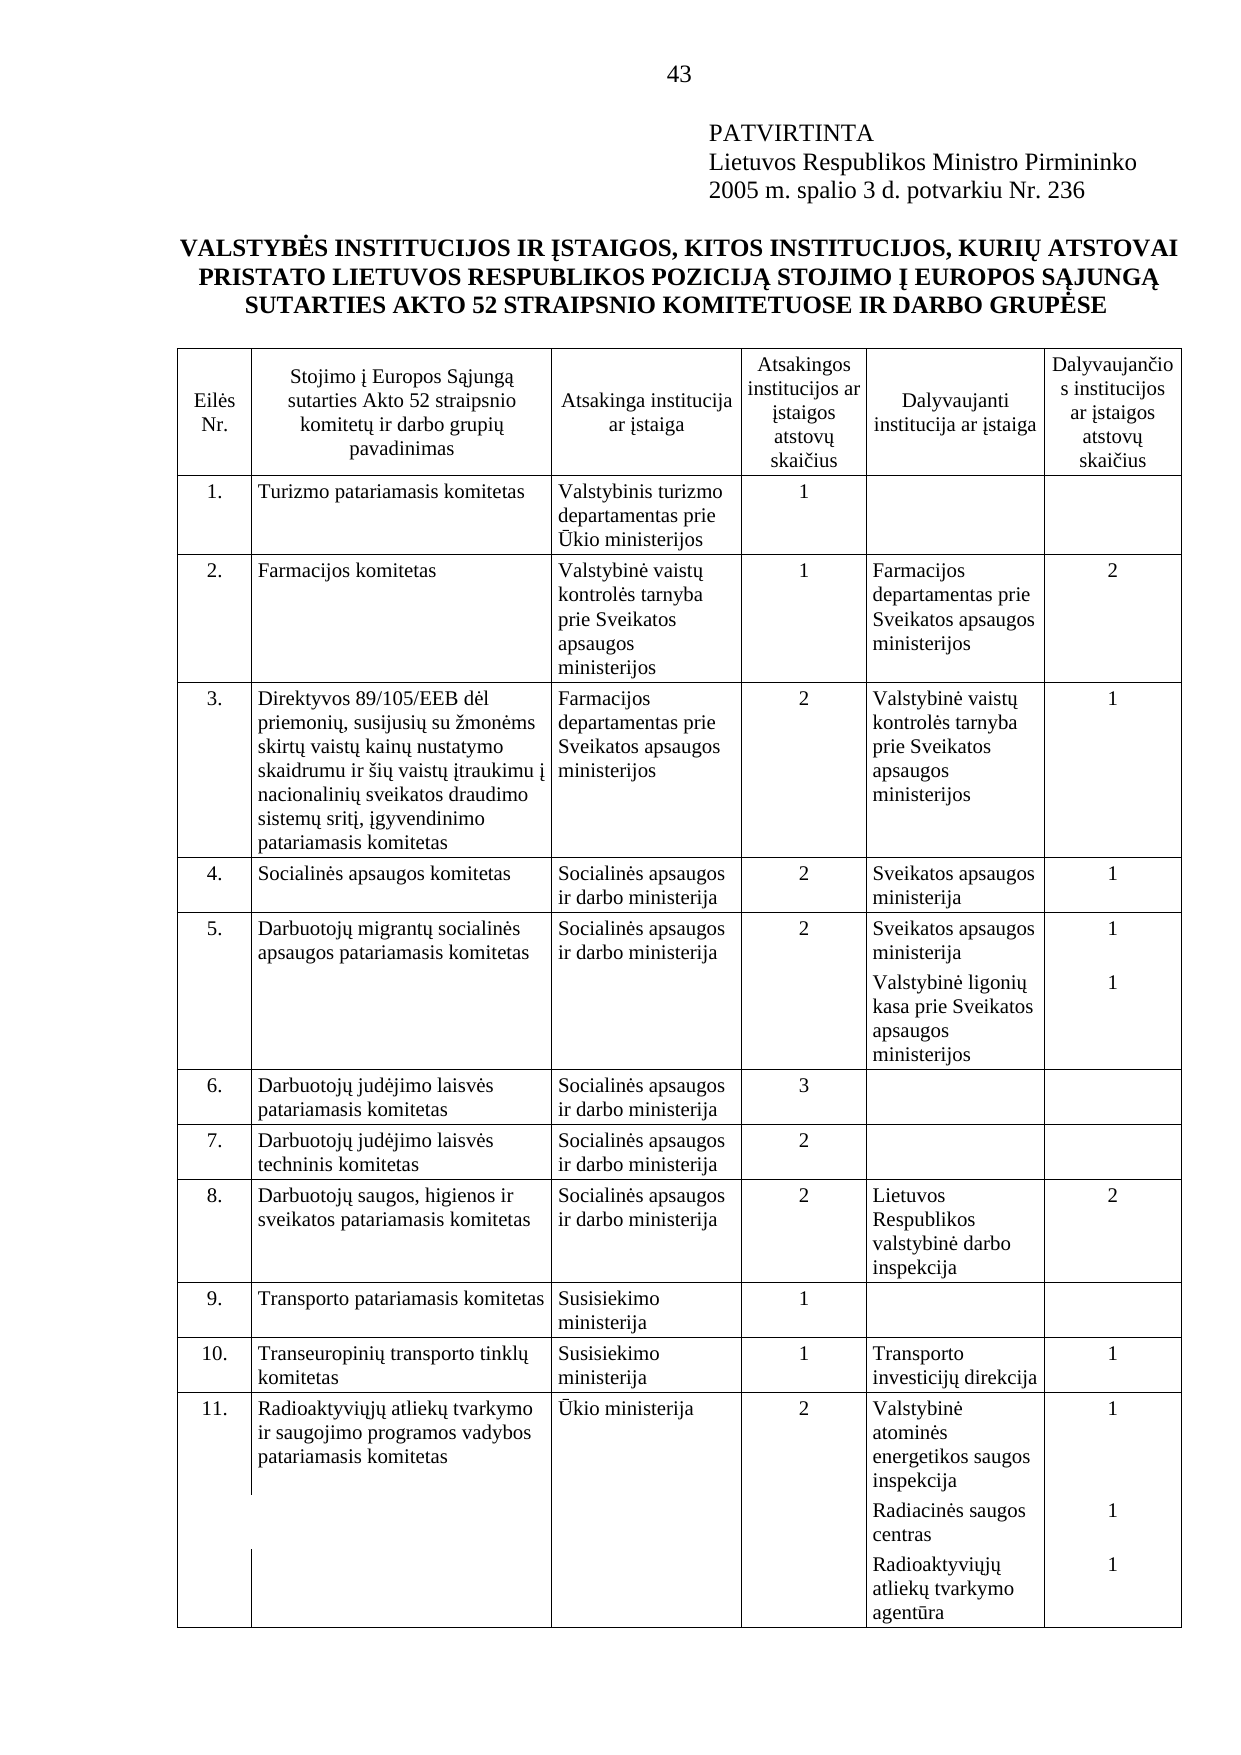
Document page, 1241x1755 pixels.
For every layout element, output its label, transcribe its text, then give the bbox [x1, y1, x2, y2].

table_header Stojimo į Europos Sąjungą sutarties Akto 52 straipsnio komitetų ir darbo grupių pavadinimas [252, 349, 551, 475]
table_cell Direktyvos 89/105/EEB dėl priemonių, susijusių su žmonėms skirtų vaistų kainų nustatymo skaidrumu ir šių vaistų įtraukimu į nacionalinių sveikatos draudimo sistemų sritį, įgyvendinimo patariamasis komitetas [252, 683, 551, 857]
table_cell [867, 476, 1044, 554]
table_cell [178, 967, 251, 1069]
table_cell Darbuotojų migrantų socialinės apsaugos patariamasis komitetas [252, 913, 551, 967]
table_cell Socialinės apsaugos ir darbo ministerija [552, 1070, 741, 1124]
table_cell Lietuvos Respublikos valstybinė darbo inspekcija [867, 1180, 1044, 1282]
table_cell [178, 1495, 252, 1549]
table_cell [252, 967, 551, 1069]
table_cell Valstybinė vaistų kontrolės tarnyba prie Sveikatos apsaugos ministerijos [552, 555, 741, 682]
table_cell 2 [742, 1393, 866, 1495]
table_cell 1 [1045, 1549, 1181, 1627]
table_cell 1 [742, 555, 866, 682]
table_cell Farmacijos komitetas [252, 555, 551, 682]
table_cell [552, 1549, 741, 1627]
table_cell 10. [178, 1338, 251, 1392]
table_cell 1 [1045, 1495, 1181, 1549]
table_cell Socialinės apsaugos ir darbo ministerija [552, 1125, 741, 1179]
table_cell 1 [1045, 1393, 1181, 1495]
table_cell 8. [178, 1180, 251, 1282]
table_cell 11. [178, 1393, 251, 1495]
table_cell 2 [742, 1180, 866, 1282]
text PATVIRTINTA [177, 118, 1181, 147]
table_cell Ūkio ministerija [552, 1393, 741, 1495]
table_header Dalyvaujančios institucijos ar įstaigos atstovų skaičius [1045, 349, 1181, 475]
table_cell [1045, 1125, 1181, 1179]
table_header Atsakingos institucijos ar įstaigos atstovų skaičius [742, 349, 866, 475]
table_cell 2 [742, 858, 866, 912]
table_cell Transeuropinių transporto tinklų komitetas [252, 1338, 551, 1392]
table_cell 3. [178, 683, 251, 857]
table_cell [867, 1125, 1044, 1179]
table_cell 1 [1045, 967, 1181, 1069]
table_cell Turizmo patariamasis komitetas [252, 476, 551, 554]
table_cell 1 [1045, 858, 1181, 912]
table_cell Darbuotojų saugos, higienos ir sveikatos patariamasis komitetas [252, 1180, 551, 1282]
table_cell 1 [1045, 1338, 1181, 1392]
table_cell Farmacijos departamentas prie Sveikatos apsaugos ministerijos [552, 683, 741, 857]
table_cell Socialinės apsaugos komitetas [252, 858, 551, 912]
table_cell Valstybinė atominės energetikos saugos inspekcija [867, 1393, 1044, 1495]
table_cell Socialinės apsaugos ir darbo ministerija [552, 858, 741, 912]
table_cell Sveikatos apsaugos ministerija [867, 913, 1044, 967]
table_cell 5. [178, 913, 251, 967]
text Valstybės institucijos ir įstaigos, kitos institucijos, kurių atstovai pristato Lietuvos Respublikos poziciją Stojimo į Europos Sąjungą sutarties akto 52 strAIPSNIO Komitetuose ir darbo grupėse [177, 233, 1181, 319]
table_cell Socialinės apsaugos ir darbo ministerija [552, 913, 741, 967]
table_cell Socialinės apsaugos ir darbo ministerija [552, 1180, 741, 1282]
table_cell 1 [1045, 683, 1181, 857]
table_cell [742, 967, 866, 1069]
table_cell Radioaktyviųjų atliekų tvarkymo agentūra [867, 1549, 1044, 1627]
table_cell [552, 1495, 741, 1549]
table_cell 4. [178, 858, 251, 912]
table_header Atsakinga institucija ar įstaiga [552, 349, 741, 475]
table_cell Susisiekimo ministerija [552, 1338, 741, 1392]
table_cell 3 [742, 1070, 866, 1124]
table_cell 2 [742, 683, 866, 857]
text 2005 m. spalio 3 d. potvarkiu Nr. 236 [177, 176, 1181, 204]
table_cell [1045, 476, 1181, 554]
table_header Eilės Nr. [178, 349, 251, 475]
table_cell 2 [1045, 1180, 1181, 1282]
table_cell [867, 1070, 1044, 1124]
table_cell Radioaktyviųjų atliekų tvarkymo ir saugojimo programos vadybos patariamasis komitetas [252, 1393, 551, 1549]
table_cell Valstybinė ligonių kasa prie Sveikatos apsaugos ministerijos [867, 967, 1044, 1069]
table_cell 2. [178, 555, 251, 682]
table_cell 6. [178, 1070, 251, 1124]
table_cell 9. [178, 1283, 251, 1337]
table_cell [552, 967, 741, 1069]
table_header Dalyvaujanti institucija ar įstaiga [867, 349, 1044, 475]
table_cell Radiacinės saugos centras [867, 1495, 1044, 1549]
table_cell [867, 1283, 1044, 1337]
table_cell 1 [742, 1283, 866, 1337]
table_cell 7. [178, 1125, 251, 1179]
table_cell [1045, 1070, 1181, 1124]
table_cell 2 [742, 1125, 866, 1179]
table_cell [178, 1549, 251, 1627]
table_cell 1 [742, 476, 866, 554]
table_cell 1 [1045, 913, 1181, 967]
table_cell Transporto investicijų direkcija [867, 1338, 1044, 1392]
table_cell Darbuotojų judėjimo laisvės patariamasis komitetas [252, 1070, 551, 1124]
table_cell [1045, 1283, 1181, 1337]
table_cell 2 [1045, 555, 1181, 682]
table_cell Valstybinis turizmo departamentas prie Ūkio ministerijos [552, 476, 741, 554]
table_cell Valstybinė vaistų kontrolės tarnyba prie Sveikatos apsaugos ministerijos [867, 683, 1044, 857]
table_cell 1 [742, 1338, 866, 1392]
text Lietuvos Respublikos Ministro Pirmininko [177, 147, 1181, 176]
table_cell 1. [178, 476, 251, 554]
table_cell [742, 1549, 866, 1627]
table_cell [742, 1495, 866, 1549]
table_cell [252, 1549, 551, 1627]
table_cell Darbuotojų judėjimo laisvės techninis komitetas [252, 1125, 551, 1179]
table_cell Sveikatos apsaugos ministerija [867, 858, 1044, 912]
table_cell Transporto patariamasis komitetas [252, 1283, 551, 1337]
table_cell Farmacijos departamentas prie Sveikatos apsaugos ministerijos [867, 555, 1044, 682]
table_cell Susisiekimo ministerija [552, 1283, 741, 1337]
table_cell 2 [742, 913, 866, 967]
